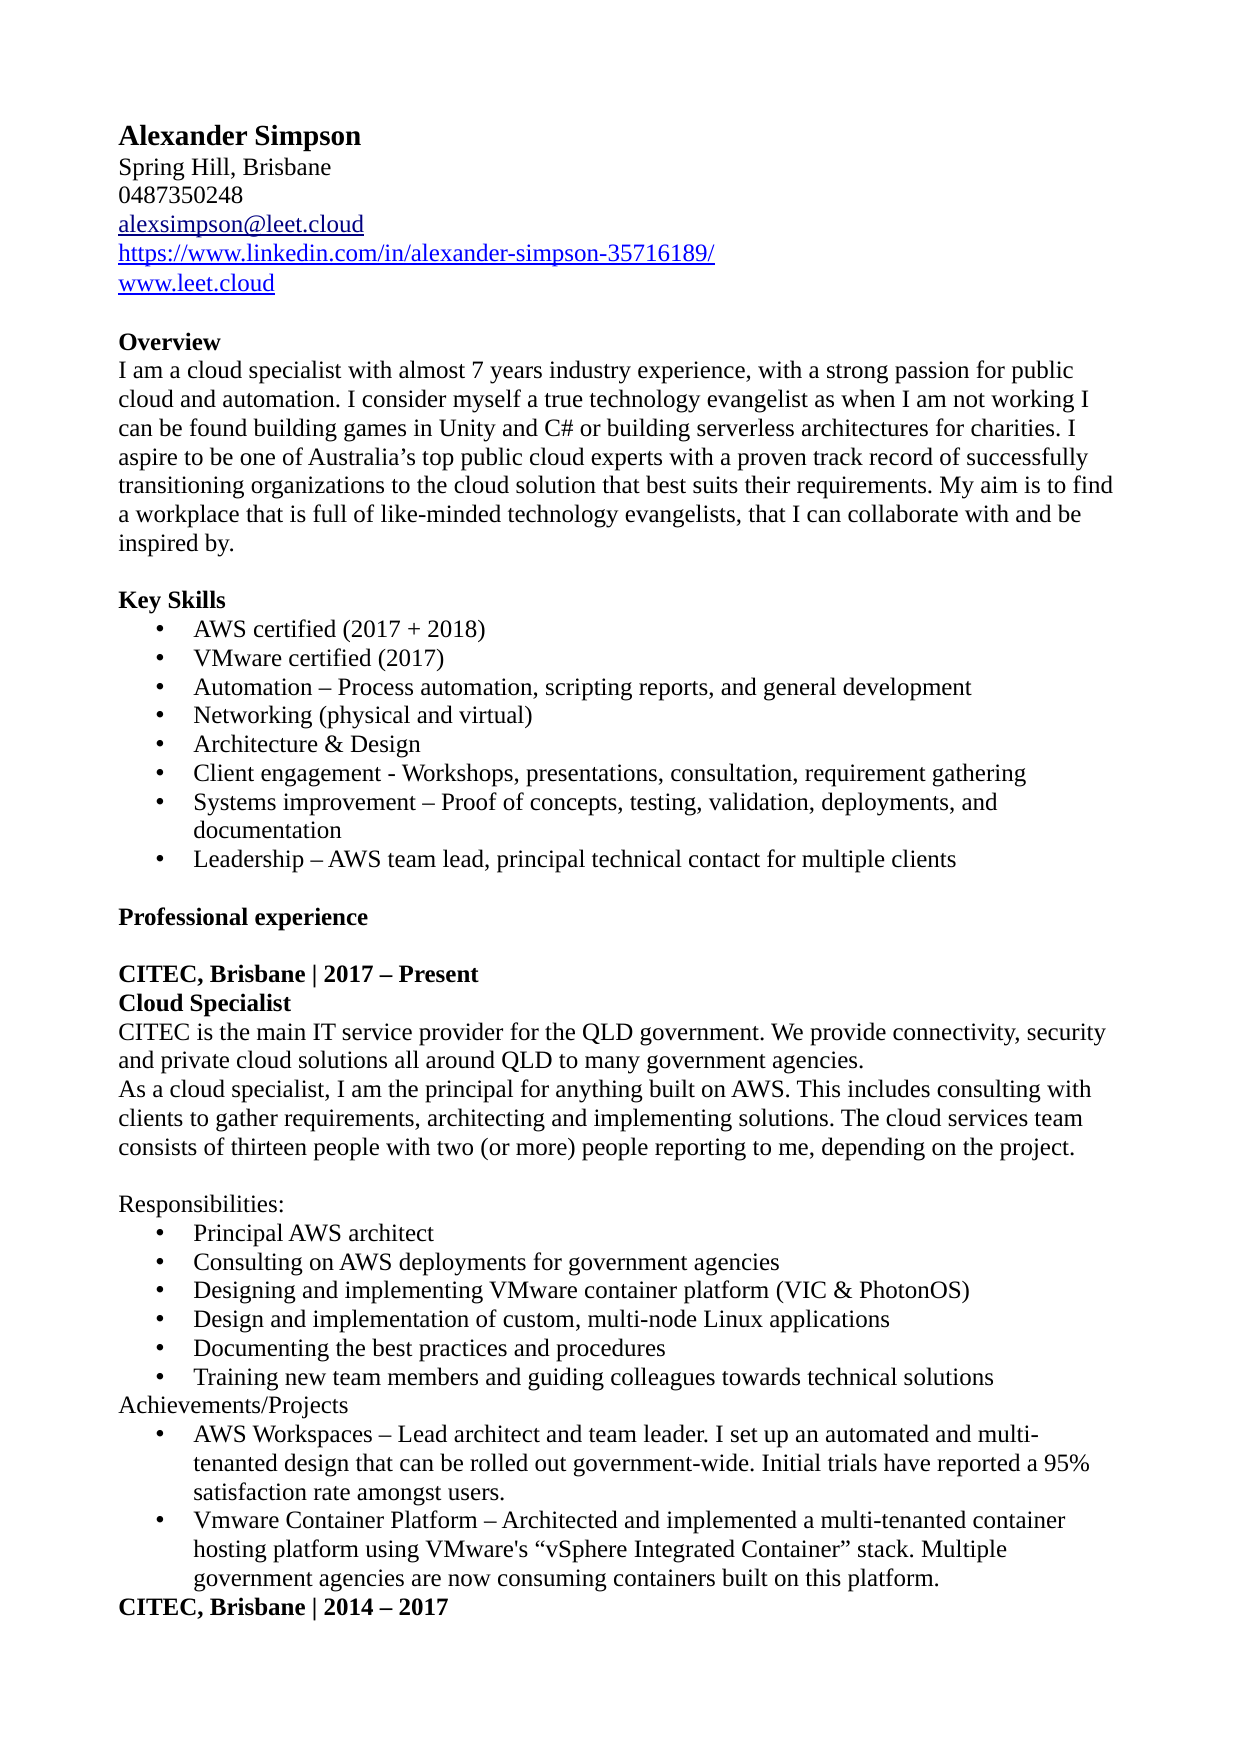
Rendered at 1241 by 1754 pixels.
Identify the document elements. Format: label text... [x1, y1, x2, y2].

text ­Alexander Simpson [118, 118, 1122, 152]
text https://www.linkedin.com/in/alexander-simpson-35716189/ [118, 238, 1122, 268]
list VMware certified (2017) [156, 643, 1122, 672]
list Designing and implementing VMware container platform (VIC & PhotonOS) [156, 1275, 1122, 1304]
text Achievements/Projects [118, 1390, 1122, 1419]
text Responsibilities: [118, 1189, 1122, 1218]
text Professional experience [118, 902, 1122, 930]
list Consulting on AWS deployments for government agencies [156, 1247, 1122, 1275]
list Networking (physical and virtual) [156, 700, 1122, 729]
text www.leet.cloud [118, 268, 1122, 298]
list Leadership – AWS team lead, principal technical contact for multiple clients [156, 844, 1122, 873]
list Principal AWS architect [156, 1218, 1122, 1247]
list Client engagement - Workshops, presentations, consultation, requirement gathering [156, 758, 1122, 787]
text CITEC, Brisbane | 2017 – Present [118, 959, 1122, 988]
list Training new team members and guiding colleagues towards technical solutions [156, 1362, 1122, 1390]
list AWS Workspaces – Lead architect and team leader. I set up an automated and multi-tenanted design that can be rolled out government-wide. Initial trials have reported a 95% satisfaction rate amongst users. [156, 1419, 1122, 1505]
text Overview [118, 327, 1122, 355]
list Vmware Container Platform – Architected and implemented a multi-tenanted container hosting platform using VMware's “vSphere Integrated Container” stack. Multiple government agencies are now consuming containers built on this platform. [156, 1505, 1122, 1592]
text Spring Hill, Brisbane [118, 152, 1122, 180]
text CITEC, Brisbane | 2014 – 2017 [118, 1592, 1122, 1620]
text 0487350248 [118, 180, 1122, 209]
list Architecture & Design [156, 729, 1122, 758]
list Automation – Process automation, scripting reports, and general development [156, 672, 1122, 700]
text As a cloud specialist, I am the principal for anything built on AWS. This includes consulting with clients to gather requirements, architecting and implementing solutions. The cloud services team consists of thirteen people with two (or more) people reporting to me, depending on the project. [118, 1074, 1122, 1160]
list Systems improvement – Proof of concepts, testing, validation, deployments, and documentation [156, 787, 1122, 844]
text CITEC is the main IT service provider for the QLD government. We provide connectivity, security and private cloud solutions all around QLD to many government agencies. [118, 1017, 1122, 1074]
list Design and implementation of custom, multi-node Linux applications [156, 1304, 1122, 1333]
text Cloud Specialist [118, 988, 1122, 1017]
text I am a cloud specialist with almost 7 years industry experience, with a strong passion for public cloud and automation. I consider myself a true technology evangelist as when I am not working I can be found building games in Unity and C# or building serverless architectures for charities. I aspire to be one of Australia’s top public cloud experts with a proven track record of successfully transitioning organizations to the cloud solution that best suits their requirements. My aim is to find a workplace that is full of like-minded technology evangelists, that I can collaborate with and be inspired by. [118, 355, 1122, 557]
list Documenting the best practices and procedures [156, 1333, 1122, 1362]
text Key Skills [118, 585, 1122, 614]
text alexsimpson@leet.cloud [118, 209, 1122, 238]
list AWS certified (2017 + 2018) [156, 614, 1122, 643]
